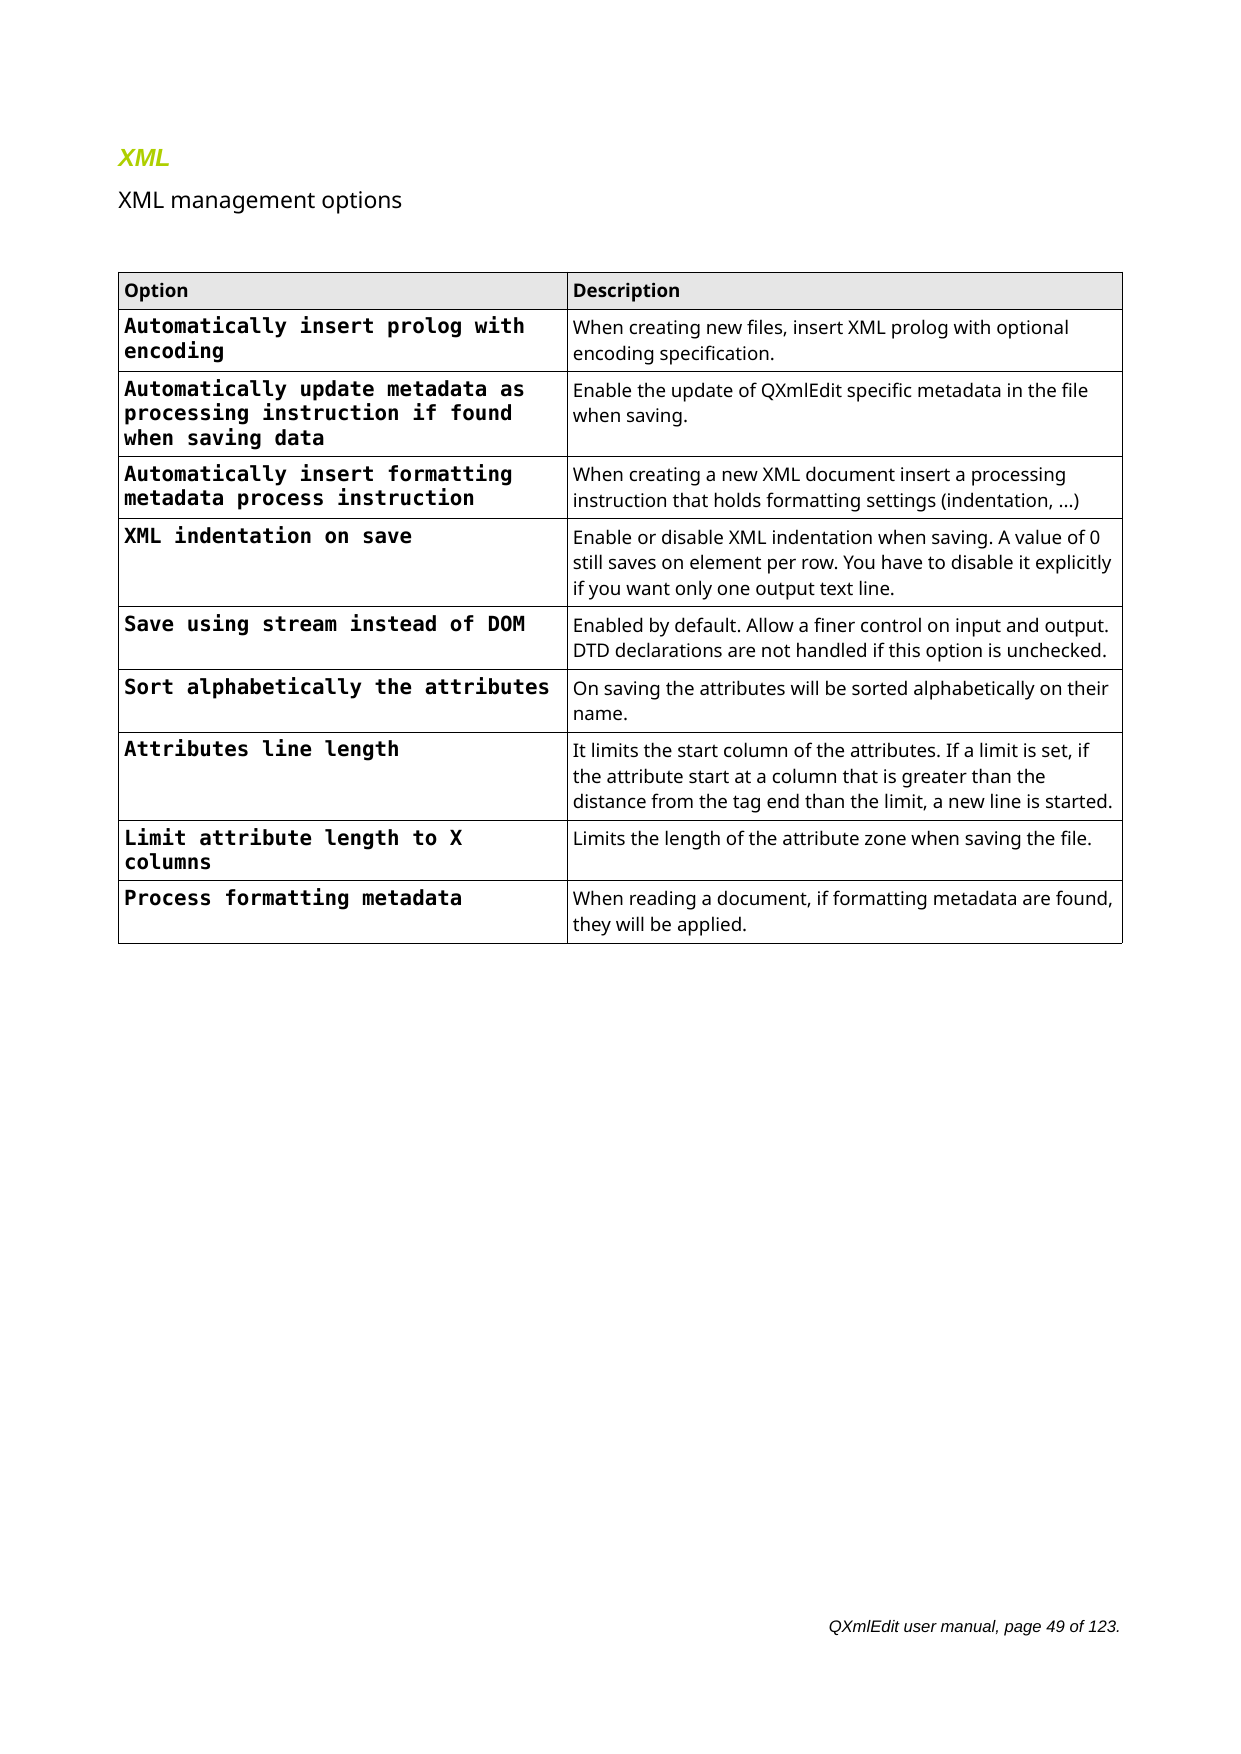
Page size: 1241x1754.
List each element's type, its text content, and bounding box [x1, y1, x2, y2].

table_header Description [568, 273, 1122, 309]
table_cell Sort alphabetically the attributes [119, 670, 567, 732]
table_cell Enabled by default. Allow a finer control on input and output. DTD declarations are not handled if this option is unchecked. [568, 607, 1122, 669]
table_cell Limits the length of the attribute zone when saving the file. [568, 821, 1122, 880]
table_cell Limit attribute length to X columns [119, 821, 567, 880]
table_cell It limits the start column of the attributes. If a limit is set, if the attribute start at a column that is greater than the distance from the tag end than the limit, a new line is started. [568, 733, 1122, 820]
table_header Option [119, 273, 567, 309]
table_cell Process formatting metadata [119, 881, 567, 942]
table_cell Enable or disable XML indentation when saving. A value of 0 still saves on element per row. You have to disable it explicitly if you want only one output text line. [568, 519, 1122, 606]
table_cell When creating a new XML document insert a processing instruction that holds formatting settings (indentation, ...) [568, 457, 1122, 518]
table_cell XML indentation on save [119, 519, 567, 606]
table_cell When creating new files, insert XML prolog with optional encoding specification. [568, 310, 1122, 371]
table_cell Save using stream instead of DOM [119, 607, 567, 669]
table_cell Enable the update of QXmlEdit specific metadata in the file when saving. [568, 372, 1122, 456]
table_cell Automatically insert formatting metadata process instruction [119, 457, 567, 518]
table_cell Automatically update metadata as processing instruction if found when saving data [119, 372, 567, 456]
text XML management options [118, 184, 1122, 215]
subtitle XML [118, 143, 1122, 172]
table_cell Automatically insert prolog with encoding [119, 310, 567, 371]
table_cell When reading a document, if formatting metadata are found, they will be applied. [568, 881, 1122, 942]
table_cell Attributes line length [119, 733, 567, 820]
table_cell On saving the attributes will be sorted alphabetically on their name. [568, 670, 1122, 732]
